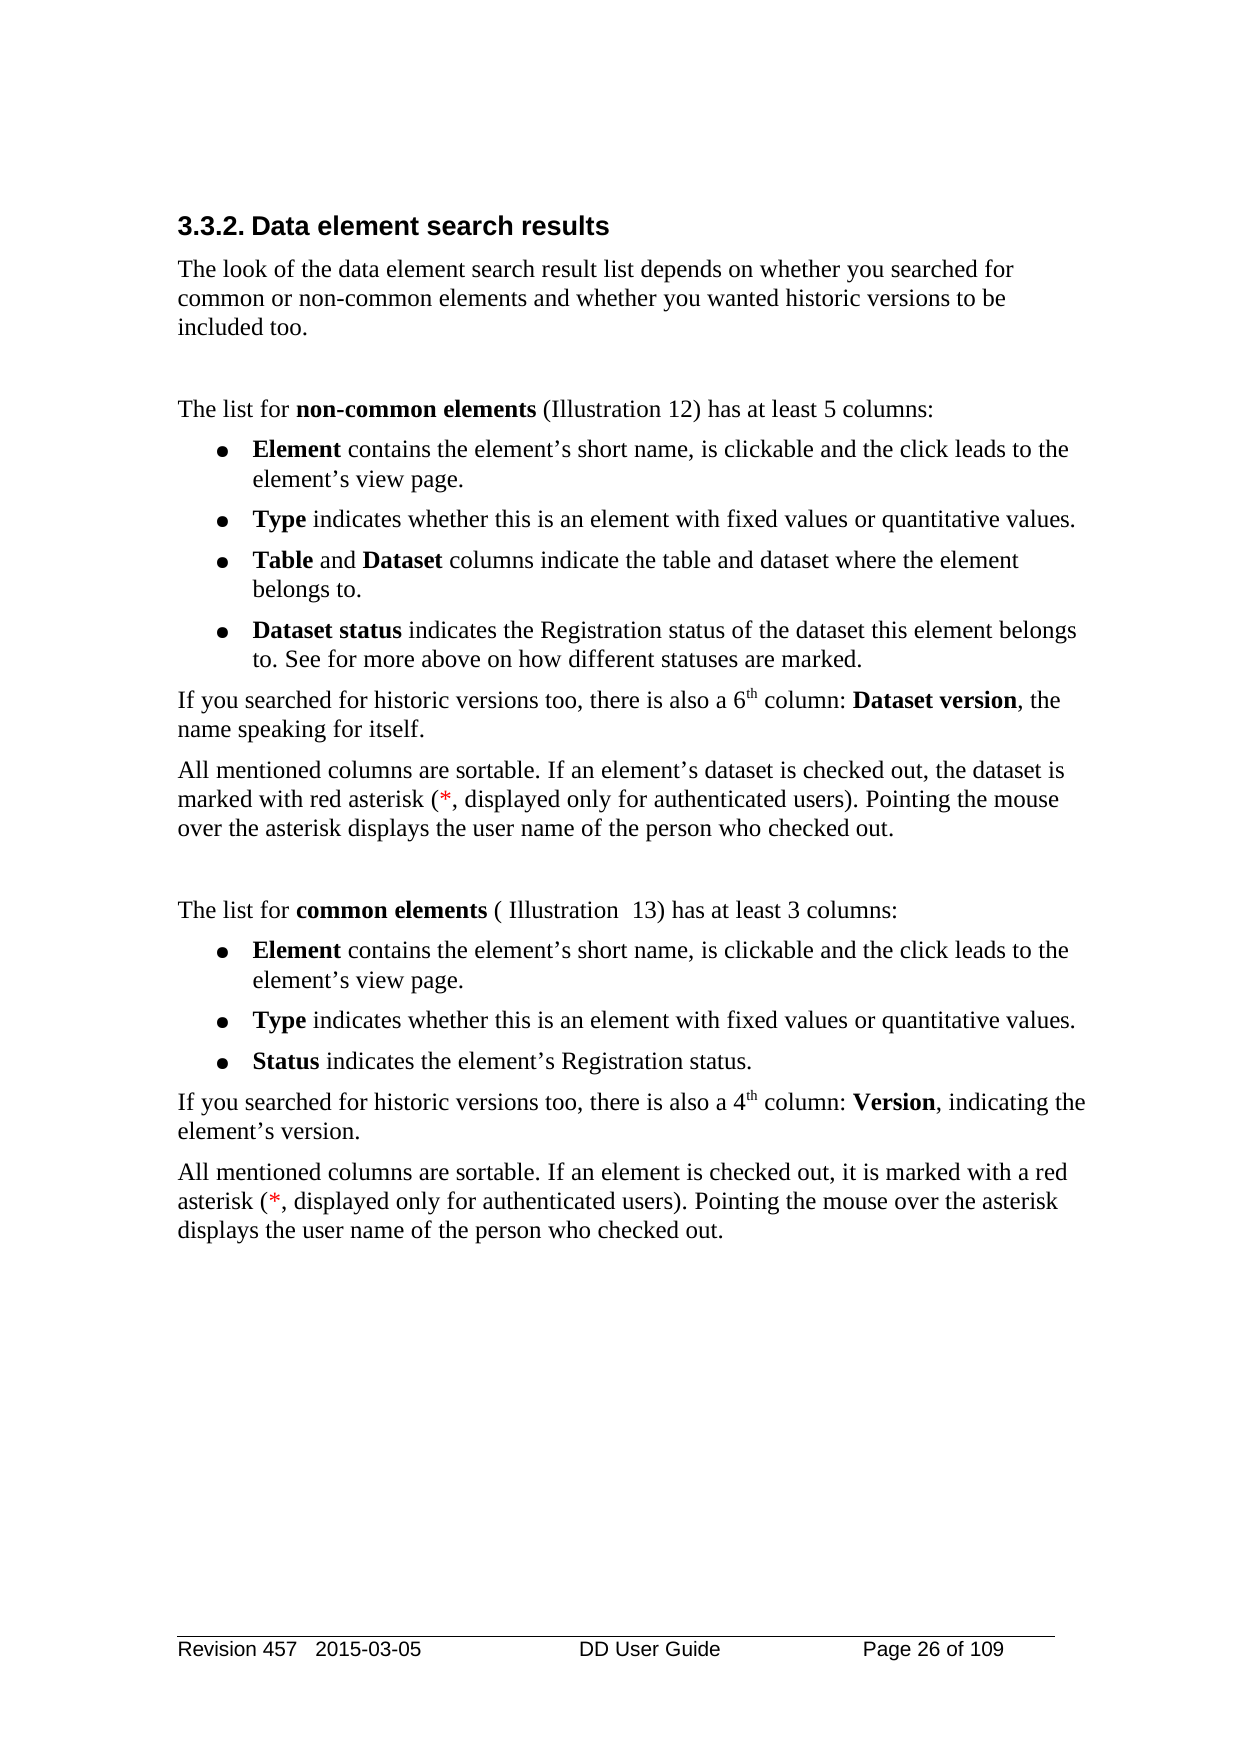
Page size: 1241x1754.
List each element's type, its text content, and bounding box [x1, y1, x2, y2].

list Dataset status indicates the Registration status of the dataset this element belongs to. See for more above on how different statuses are marked. [215, 615, 1092, 673]
list Element contains the element’s short name, is clickable and the click leads to the element’s view page. [215, 935, 1092, 993]
list If you searched for historic versions too, there is also a 4th column: Version, indicating the element’s version. [140, 1087, 1092, 1145]
list Status indicates the element’s Registration status. [215, 1046, 1092, 1075]
list All mentioned columns are sortable. If an element is checked out, it is marked with a red asterisk (*, displayed only for authenticated users). Pointing the mouse over the asterisk displays the user name of the person who checked out. [140, 1157, 1092, 1244]
list Table and Dataset columns indicate the table and dataset where the element belongs to. [215, 545, 1092, 603]
list Type indicates whether this is an element with fixed values or quantitative values. [215, 1005, 1092, 1034]
text The look of the data element search result list depends on whether you searched for common or non-common elements and whether you wanted historic versions to be included too. [177, 254, 1092, 341]
subtitle Data element search results [177, 210, 1092, 241]
text The list for non-common elements (Illustration 12) has at least 5 columns: [177, 393, 1092, 423]
list If you searched for historic versions too, there is also a 6th column: Dataset version, the name speaking for itself. [140, 685, 1092, 743]
list Element contains the element’s short name, is clickable and the click leads to the element’s view page. [215, 434, 1092, 492]
text The list for common elements ( Illustration 13) has at least 3 columns: [177, 894, 1092, 924]
list Type indicates whether this is an element with fixed values or quantitative values. [215, 504, 1092, 533]
list All mentioned columns are sortable. If an element’s dataset is checked out, the dataset is marked with red asterisk (*, displayed only for authenticated users). Pointing the mouse over the asterisk displays the user name of the person who checked out. [140, 755, 1092, 842]
